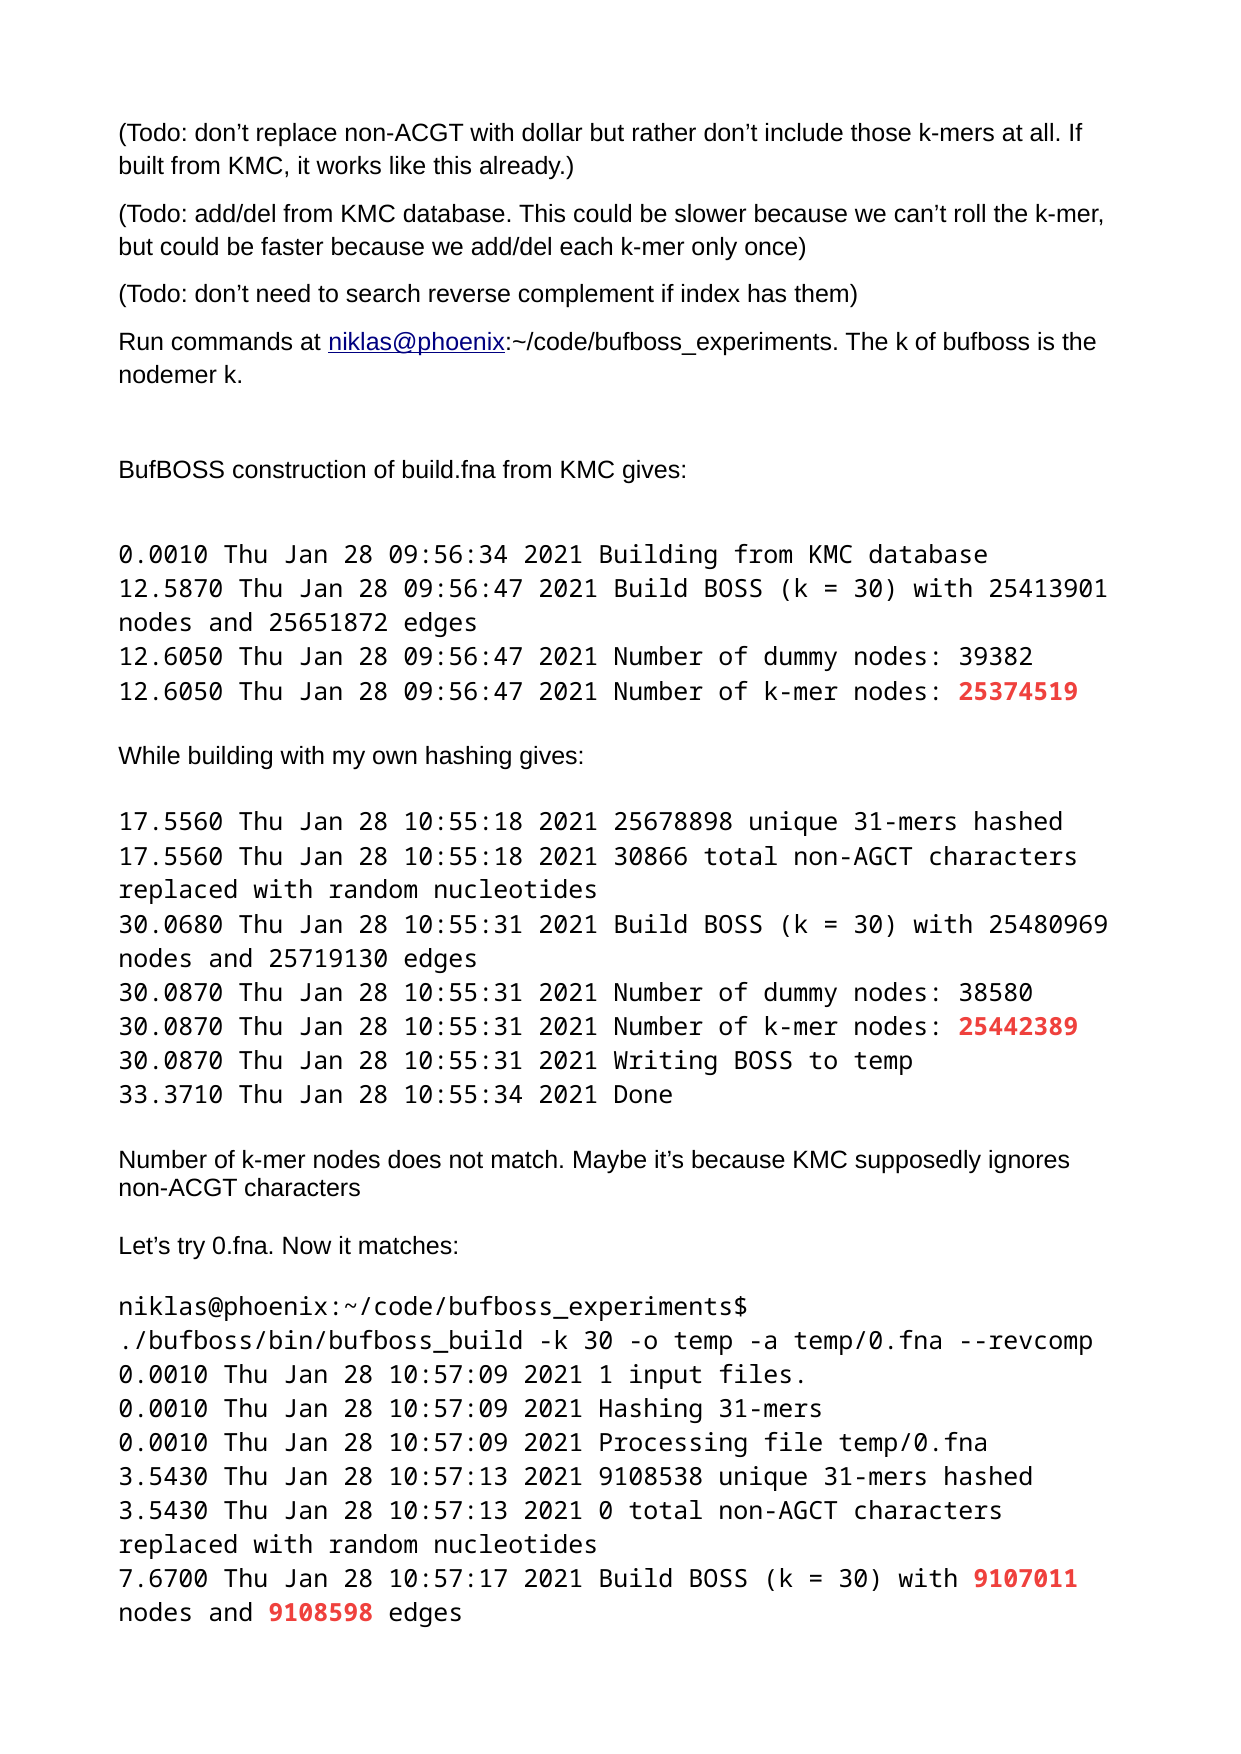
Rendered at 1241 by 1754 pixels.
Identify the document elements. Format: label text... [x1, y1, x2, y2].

text 30.0680 Thu Jan 28 10:55:31 2021 Build BOSS (k = 30) with 25480969 nodes and 25719130 edges [118, 906, 1122, 974]
text 17.5560 Thu Jan 28 10:55:18 2021 25678898 unique 31-mers hashed [118, 804, 1122, 838]
text 30.0870 Thu Jan 28 10:55:31 2021 Number of dummy nodes: 38580 [118, 974, 1122, 1008]
text 12.6050 Thu Jan 28 09:56:47 2021 Number of dummy nodes: 39382 [118, 639, 1122, 673]
text 0.0010 Thu Jan 28 10:57:09 2021 Processing file temp/0.fna [118, 1425, 1122, 1459]
text 3.5430 Thu Jan 28 10:57:13 2021 9108538 unique 31-mers hashed [118, 1459, 1122, 1493]
text 12.6050 Thu Jan 28 09:56:47 2021 Number of k-mer nodes: 25374519 [118, 673, 1122, 707]
text While building with my own hashing gives: [118, 741, 1122, 770]
text Run commands at niklas@phoenix:~/code/bufboss_experiments. The k of bufboss is the nodemer k. [118, 327, 1122, 389]
text 0.0010 Thu Jan 28 10:57:09 2021 Hashing 31-mers [118, 1391, 1122, 1425]
text 0.0010 Thu Jan 28 09:56:34 2021 Building from KMC database [118, 537, 1122, 571]
text 30.0870 Thu Jan 28 10:55:31 2021 Number of k-mer nodes: 25442389 [118, 1008, 1122, 1042]
text 3.5430 Thu Jan 28 10:57:13 2021 0 total non-AGCT characters replaced with random nucleotides [118, 1493, 1122, 1561]
text 30.0870 Thu Jan 28 10:55:31 2021 Writing BOSS to temp [118, 1042, 1122, 1077]
text (Todo: don’t replace non-ACGT with dollar but rather don’t include those k-mers at all. If built from KMC, it works like this already.) [118, 118, 1122, 180]
text Number of k-mer nodes does not match. Maybe it’s because KMC supposedly ignores non-ACGT characters [118, 1145, 1122, 1202]
text niklas@phoenix:~/code/bufboss_experiments$ ./bufboss/bin/bufboss_build -k 30 -o temp -a temp/0.fna --revcomp [118, 1288, 1122, 1357]
text (Todo: add/del from KMC database. This could be slower because we can’t roll the k-mer, but could be faster because we add/del each k-mer only once) [118, 199, 1122, 261]
text 33.3710 Thu Jan 28 10:55:34 2021 Done [118, 1077, 1122, 1111]
text 7.6700 Thu Jan 28 10:57:17 2021 Build BOSS (k = 30) with 9107011 nodes and 9108598 edges [118, 1561, 1122, 1629]
text 17.5560 Thu Jan 28 10:55:18 2021 30866 total non-AGCT characters replaced with random nucleotides [118, 838, 1122, 906]
text (Todo: don’t need to search reverse complement if index has them) [118, 279, 1122, 308]
text 0.0010 Thu Jan 28 10:57:09 2021 1 input files. [118, 1357, 1122, 1391]
text 12.5870 Thu Jan 28 09:56:47 2021 Build BOSS (k = 30) with 25413901 nodes and 25651872 edges [118, 571, 1122, 639]
text Let’s try 0.fna. Now it matches: [118, 1231, 1122, 1260]
text BufBOSS construction of build.fna from KMC gives: [118, 455, 1122, 484]
